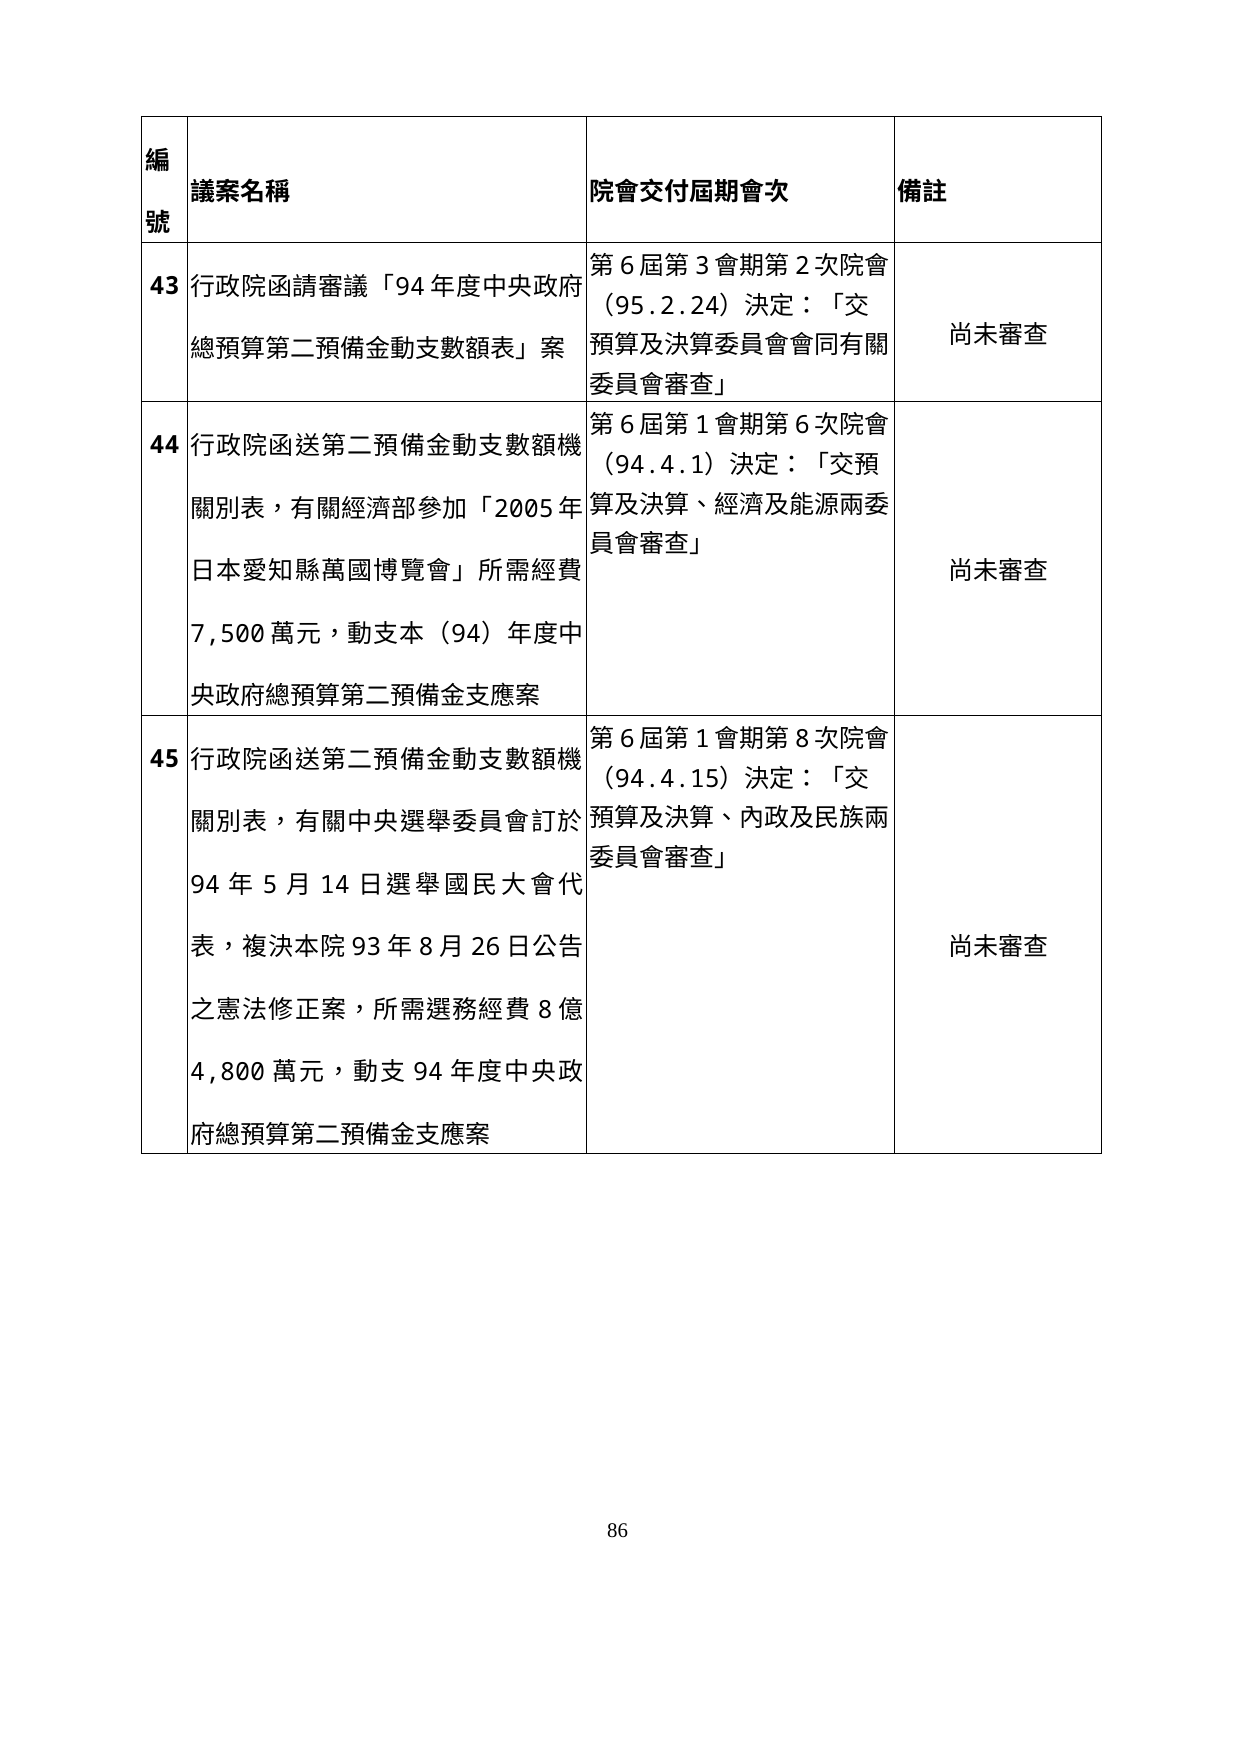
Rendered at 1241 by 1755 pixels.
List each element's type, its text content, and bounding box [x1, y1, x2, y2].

table_cell 行政院函請審議「94年度中央政府總預算第二預備金動支數額表」案 [188, 243, 586, 401]
table_cell 第6屆第1會期第8次院會（94.4.15）決定：「交預算及決算、內政及民族兩委員會審查」 [587, 716, 894, 1153]
table_cell 44 [142, 402, 187, 715]
table_cell 行政院函送第二預備金動支數額機關別表，有關經濟部參加「2005年日本愛知縣萬國博覽會」所需經費7,500萬元，動支本（94）年度中央政府總預算第二預備金支應案 [188, 402, 586, 715]
table_header 議案名稱 [188, 117, 586, 242]
table_header 編號 [142, 117, 187, 242]
table_cell 尚未審查 [895, 243, 1101, 401]
table_header 院會交付屆期會次 [587, 117, 894, 242]
table_cell 尚未審查 [895, 716, 1101, 1153]
table_cell 45 [142, 716, 187, 1153]
table_cell 第6屆第1會期第6次院會（94.4.1）決定：「交預算及決算、經濟及能源兩委員會審查」 [587, 402, 894, 715]
table_header 備註 [895, 117, 1101, 242]
table_cell 第6屆第3會期第2次院會（95.2.24）決定：「交預算及決算委員會會同有關委員會審查」 [587, 243, 894, 401]
table_cell 43 [142, 243, 187, 401]
table_cell 行政院函送第二預備金動支數額機關別表，有關中央選舉委員會訂於94年5月14日選舉國民大會代表，複決本院93年8月26日公告之憲法修正案，所需選務經費8億4,800萬元，動支94年度中央政府總預算第二預備金支應案 [188, 716, 586, 1153]
table_cell 尚未審查 [895, 402, 1101, 715]
